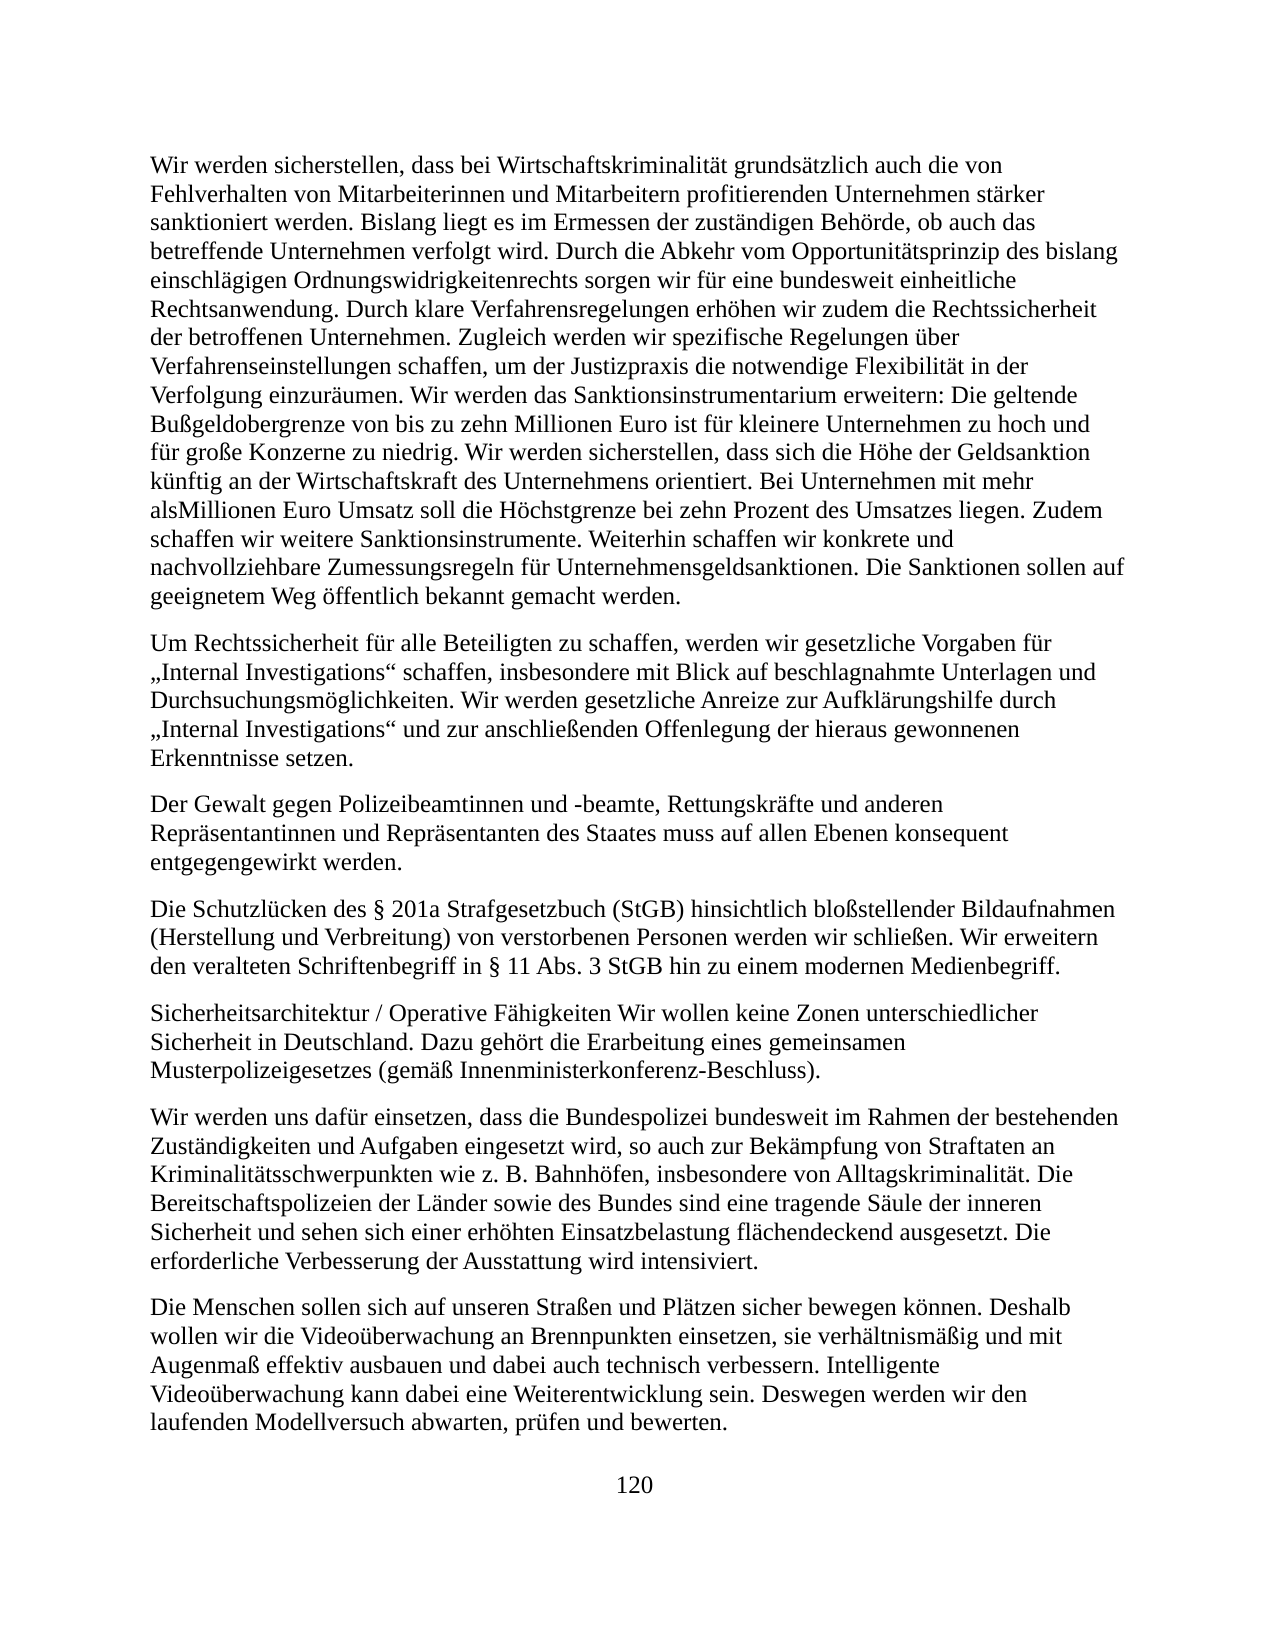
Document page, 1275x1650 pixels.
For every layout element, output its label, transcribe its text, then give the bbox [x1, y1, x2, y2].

text Um Rechtssicherheit für alle Beteiligten zu schaffen, werden wir gesetzliche Vorgaben für „Internal Investigations“ schaffen, insbesondere mit Blick auf beschlagnahmte Unterlagen und Durchsuchungsmöglichkeiten. Wir werden gesetzliche Anreize zur Aufklärungshilfe durch „Internal Investigations“ und zur anschließenden Offenlegung der hieraus gewonnenen Erkenntnisse setzen. [150, 628, 1125, 772]
text Wir werden sicherstellen, dass bei Wirtschaftskriminalität grundsätzlich auch die von Fehlverhalten von Mitarbeiterinnen und Mitarbeitern profitierenden Unternehmen stärker sanktioniert werden. Bislang liegt es im Ermessen der zuständigen Behörde, ob auch das betreffende Unternehmen verfolgt wird. Durch die Abkehr vom Opportunitätsprinzip des bislang einschlägigen Ordnungswidrigkeitenrechts sorgen wir für eine bundesweit einheitliche Rechtsanwendung. Durch klare Verfahrensregelungen erhöhen wir zudem die Rechtssicherheit der betroffenen Unternehmen. Zugleich werden wir spezifische Regelungen über Verfahrenseinstellungen schaffen, um der Justizpraxis die notwendige Flexibilität in der Verfolgung einzuräumen. Wir werden das Sanktionsinstrumentarium erweitern: Die geltende Bußgeldobergrenze von bis zu zehn Millionen Euro ist für kleinere Unternehmen zu hoch und für große Konzerne zu niedrig. Wir werden sicherstellen, dass sich die Höhe der Geldsanktion künftig an der Wirtschaftskraft des Unternehmens orientiert. Bei Unternehmen mit mehr alsMillionen Euro Umsatz soll die Höchstgrenze bei zehn Prozent des Umsatzes liegen. Zudem schaffen wir weitere Sanktionsinstrumente. Weiterhin schaffen wir konkrete und nachvollziehbare Zumessungsregeln für Unternehmensgeldsanktionen. Die Sanktionen sollen auf geeignetem Weg öffentlich bekannt gemacht werden. [150, 150, 1125, 610]
text Der Gewalt gegen Polizeibeamtinnen und -beamte, Rettungskräfte und anderen Repräsentantinnen und Repräsentanten des Staates muss auf allen Ebenen konsequent entgegengewirkt werden. [150, 789, 1125, 876]
text Die Schutzlücken des § 201a Strafgesetzbuch (StGB) hinsichtlich bloßstellender Bildaufnahmen (Herstellung und Verbreitung) von verstorbenen Personen werden wir schließen. Wir erweitern den veralteten Schriftenbegriff in § 11 Abs. 3 StGB hin zu einem modernen Medienbegriff. [150, 894, 1125, 980]
text Die Menschen sollen sich auf unseren Straßen und Plätzen sicher bewegen können. Deshalb wollen wir die Videoüberwachung an Brennpunkten einsetzen, sie verhältnismäßig und mit Augenmaß effektiv ausbauen und dabei auch technisch verbessern. Intelligente Videoüberwachung kann dabei eine Weiterentwicklung sein. Deswegen werden wir den laufenden Modellversuch abwarten, prüfen und bewerten. [150, 1292, 1125, 1436]
text Sicherheitsarchitektur / Operative Fähigkeiten Wir wollen keine Zonen unterschiedlicher Sicherheit in Deutschland. Dazu gehört die Erarbeitung eines gemeinsamen Musterpolizeigesetzes (gemäß Innenministerkonferenz-Beschluss). [150, 998, 1125, 1084]
text Wir werden uns dafür einsetzen, dass die Bundespolizei bundesweit im Rahmen der bestehenden Zuständigkeiten und Aufgaben eingesetzt wird, so auch zur Bekämpfung von Straftaten an Kriminalitätsschwerpunkten wie z. B. Bahnhöfen, insbesondere von Alltagskriminalität. Die Bereitschaftspolizeien der Länder sowie des Bundes sind eine tragende Säule der inneren Sicherheit und sehen sich einer erhöhten Einsatzbelastung flächendeckend ausgesetzt. Die erforderliche Verbesserung der Ausstattung wird intensiviert. [150, 1102, 1125, 1274]
